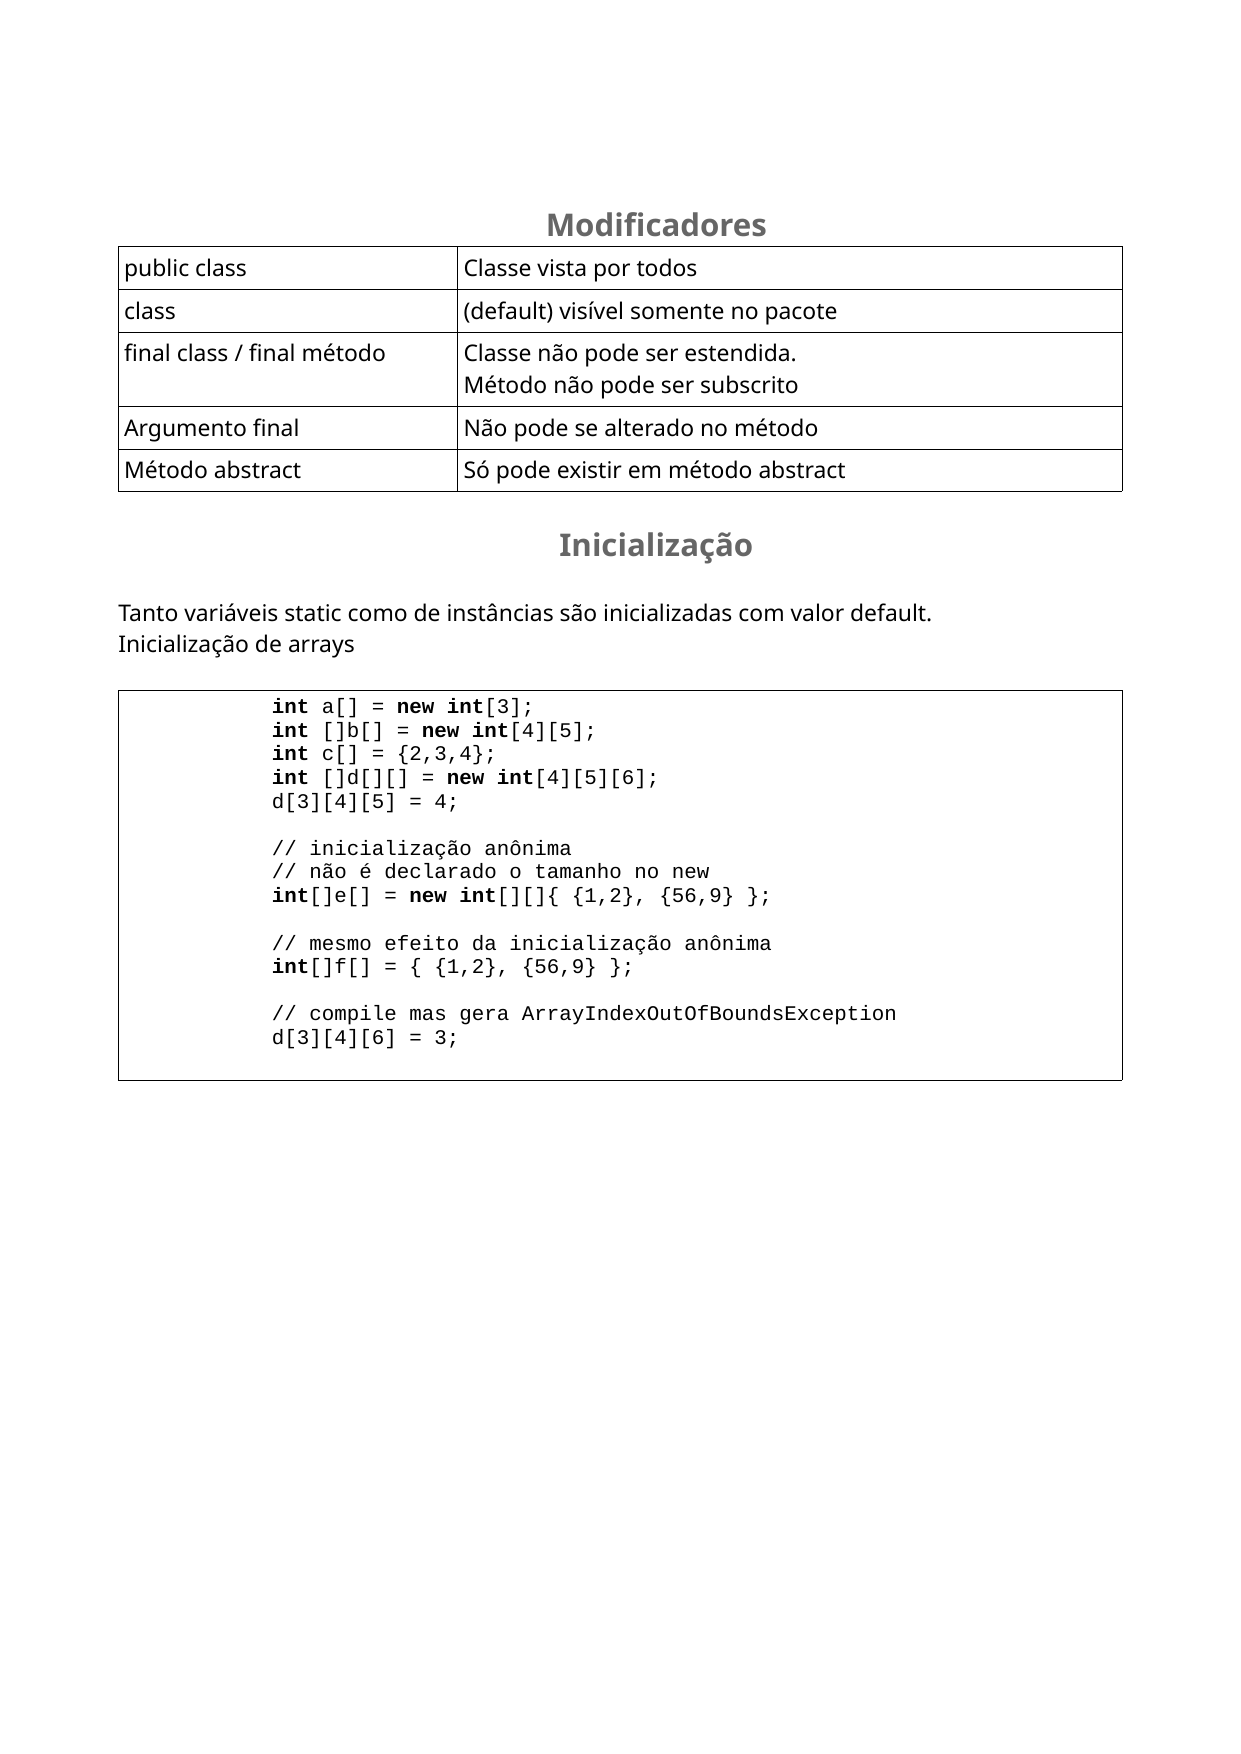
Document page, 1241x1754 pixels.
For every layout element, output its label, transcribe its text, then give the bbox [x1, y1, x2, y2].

table_cell final class / final método [119, 333, 457, 406]
table_cell Classe não pode ser estendida. Método não pode ser subscrito [458, 333, 1122, 406]
table_cell Só pode existir em método abstract [458, 450, 1122, 491]
table_header public class [119, 247, 457, 289]
table_header int a[] = new int[3]; int []b[] = new int[4][5]; int c[] = {2,3,4}; int []d[][] = new int[4][5][6]; d[3][4][5] = 4; // inicialização anônima // não é declarado o tamanho no new int[]e[] = new int[][]{ {1,2}, {56,9} }; // mesmo efeito da inicialização anônima int[]f[] = { {1,2}, {56,9} }; // compile mas gera ArrayIndexOutOfBoundsException d[3][4][6] = 3; [119, 691, 1122, 1080]
table_header Classe vista por todos [458, 247, 1122, 289]
table_cell (default) visível somente no pacote [458, 290, 1122, 332]
text Inicialização de arrays [118, 628, 1122, 659]
text Inicialização [190, 523, 1122, 565]
table_cell Argumento final [119, 407, 457, 448]
table_cell Não pode se alterado no método [458, 407, 1122, 448]
text Modificadores [190, 203, 1122, 246]
table_cell Método abstract [119, 450, 457, 491]
text Tanto variáveis static como de instâncias são inicializadas com valor default. [118, 596, 1122, 628]
table_cell class [119, 290, 457, 332]
